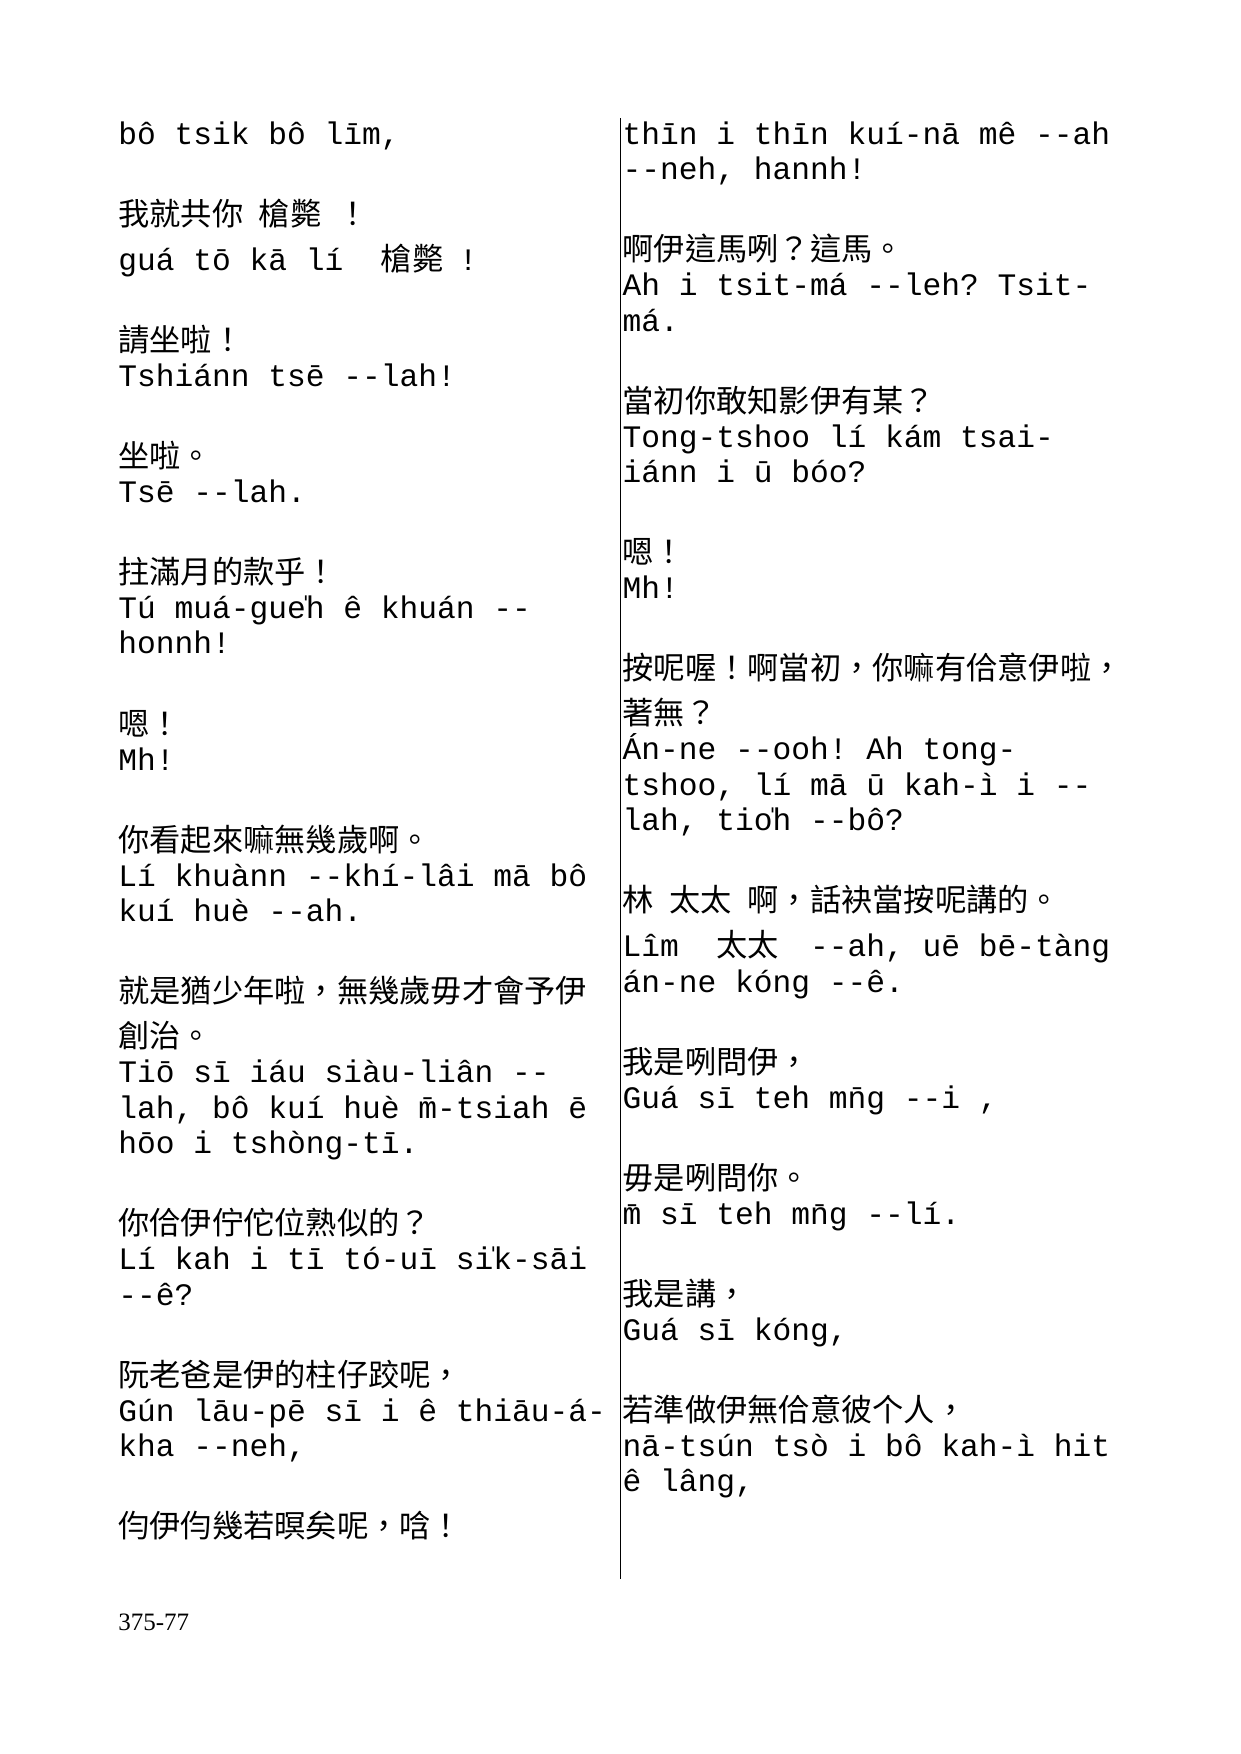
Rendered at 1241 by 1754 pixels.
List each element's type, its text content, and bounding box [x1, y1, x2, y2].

text 若準做伊無佮意彼个人， [622, 1385, 1122, 1430]
text Mh! [622, 572, 1122, 608]
text nā-tsún tsò i bô kah-ì hit ê lâng, [622, 1430, 1122, 1501]
text Lîm 太太 --ah, uē bē-tàng án-ne kóng --ê. [622, 921, 1122, 1002]
text 拄滿月的款乎！ [118, 547, 618, 592]
text Tú muá-gue̍h ê khuán --honnh! [118, 592, 618, 663]
text Mh! [118, 744, 618, 779]
text 林 太太 啊，話袂當按呢講的。 [622, 875, 1122, 921]
text 啊伊這馬咧？這馬。 [622, 224, 1122, 269]
text 伨伊伨幾若暝矣呢，唅！ [118, 1501, 618, 1546]
text Lí kah i tī tó-uī si̍k-sāi --ê? [118, 1243, 618, 1314]
text 就是猶少年啦，無幾歲毋才會予伊創治。 [118, 966, 618, 1057]
text bô tsik bô līm, [118, 118, 618, 153]
text 你看起來嘛無幾歲啊。 [118, 815, 618, 860]
text Án-ne --ooh! Ah tong-tshoo, lí mā ū kah-ì i --lah, tio̍h --bô? [622, 734, 1122, 840]
text Guá sī teh mn̄g --i , [622, 1082, 1122, 1118]
text 我就共你 槍斃 ！ [118, 189, 618, 234]
text m̄ sī teh mn̄g --lí. [622, 1198, 1122, 1234]
text 嗯！ [622, 527, 1122, 572]
text 毋是咧問你。 [622, 1153, 1122, 1198]
text Guá sī kóng, [622, 1314, 1122, 1350]
text 你佮伊佇佗位熟似的？ [118, 1198, 618, 1243]
text Tshiánn tsē --lah! [118, 360, 618, 396]
text Tong-tshoo lí kám tsai-iánn i ū bóo? [622, 421, 1122, 492]
text thīn i thīn kuí-nā mê --ah --neh, hannh! [622, 118, 1122, 189]
text Gún lāu-pē sī i ê thiāu-á-kha --neh, [118, 1395, 618, 1466]
text 阮老爸是伊的柱仔跤呢， [118, 1350, 618, 1395]
text 我是講， [622, 1269, 1122, 1314]
text 按呢喔！啊當初，你嘛有佮意伊啦，著無？ [622, 643, 1122, 734]
text Tiō sī iáu siàu-liân --lah, bô kuí huè m̄-tsiah ē hōo i tshòng-tī. [118, 1057, 618, 1163]
text Tsē --lah. [118, 476, 618, 512]
text Lí khuànn --khí-lâi mā bô kuí huè --ah. [118, 860, 618, 931]
text 請坐啦！ [118, 315, 618, 360]
text 我是咧問伊， [622, 1037, 1122, 1082]
text 嗯！ [118, 699, 618, 744]
text Ah i tsit-má --leh? Tsit-má. [622, 269, 1122, 340]
text 當初你敢知影伊有某？ [622, 376, 1122, 421]
text 坐啦。 [118, 431, 618, 476]
text guá tō kā lí 槍斃 ! [118, 234, 618, 280]
